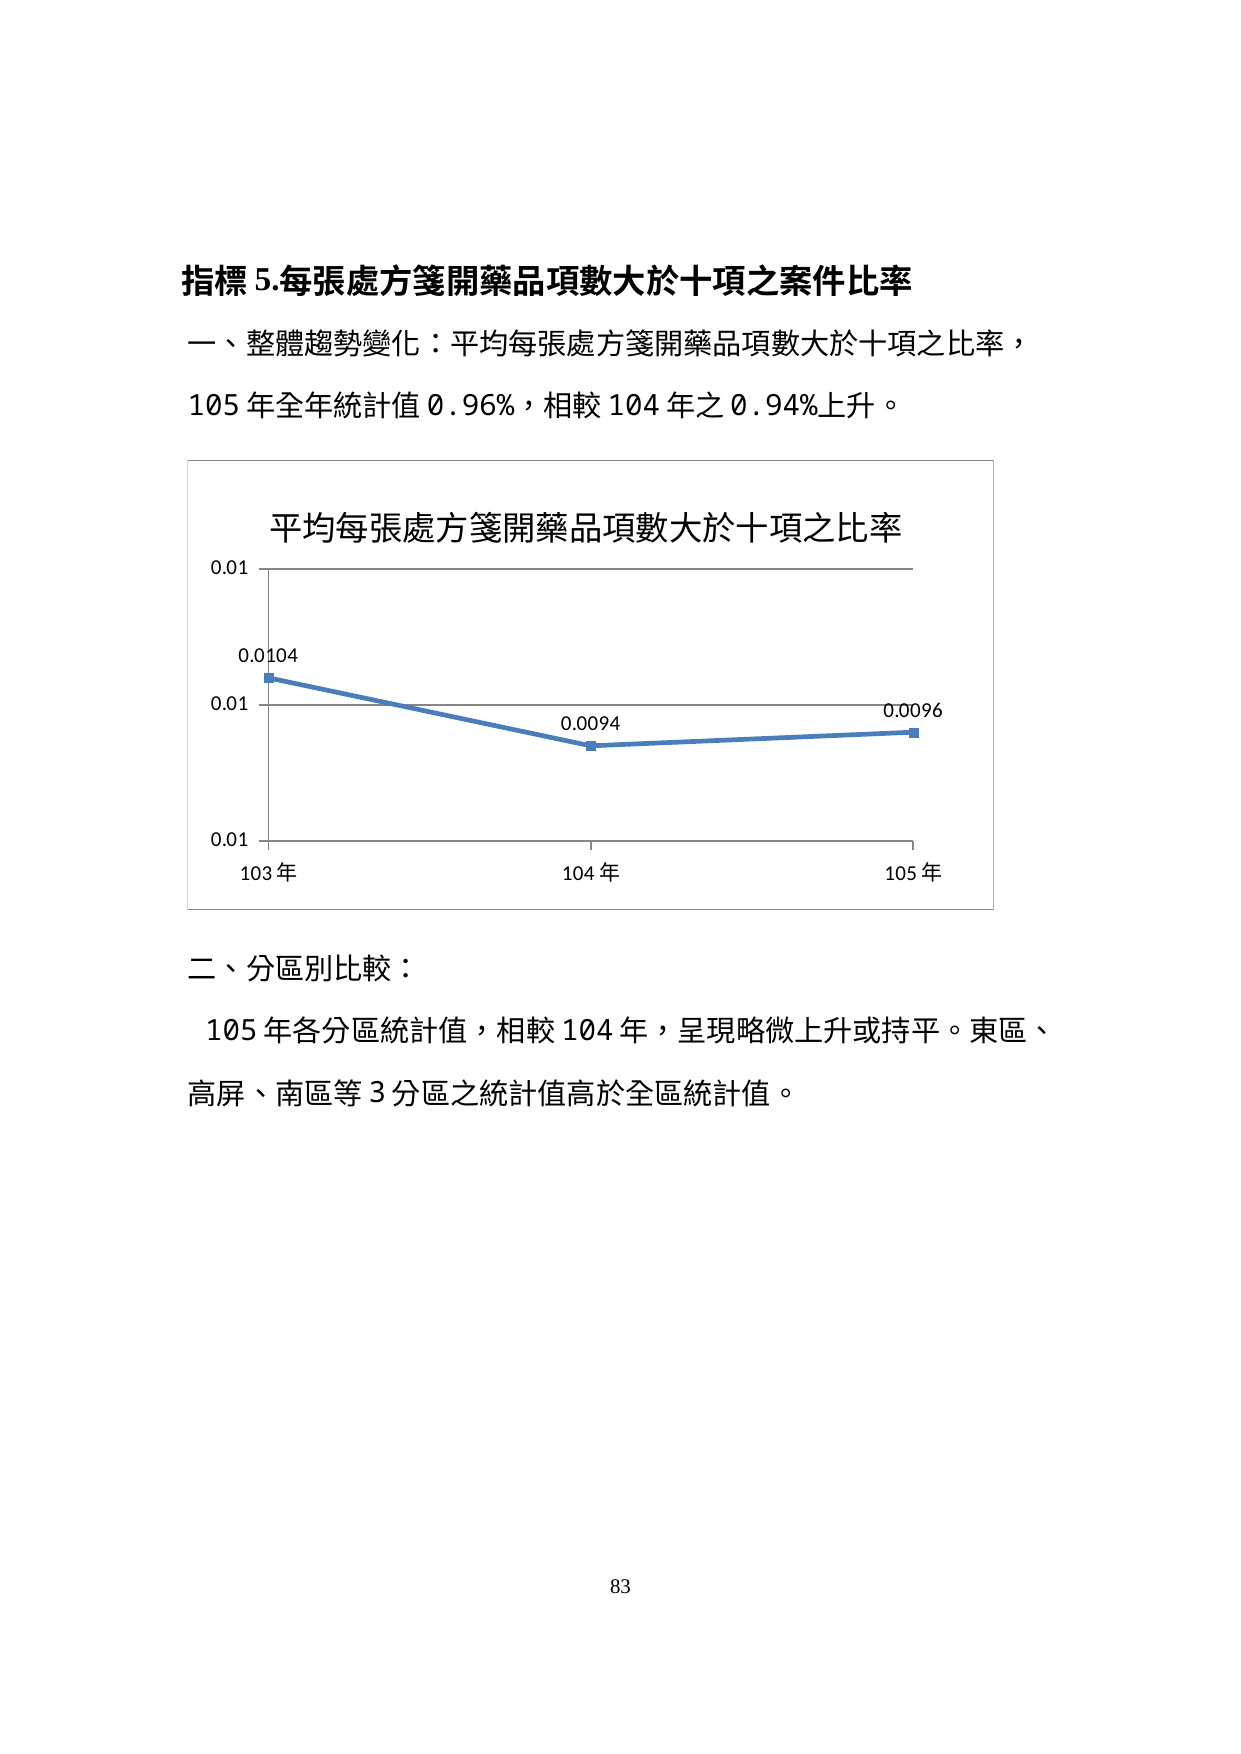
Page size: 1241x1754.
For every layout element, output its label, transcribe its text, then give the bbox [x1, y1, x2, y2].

subtitle 指標5.每張處方箋開藥品項數大於十項之案件比率 [173, 237, 1059, 300]
text 二、分區別比較： [187, 925, 1053, 987]
text 105年各分區統計值，相較104年，呈現略微上升或持平。東區、高屏、南區等3分區之統計值高於全區統計值。 [187, 987, 1053, 1112]
text 一、整體趨勢變化：平均每張處方箋開藥品項數大於十項之比率，105年全年統計值0.96%，相較104年之0.94%上升。 [187, 300, 1053, 425]
